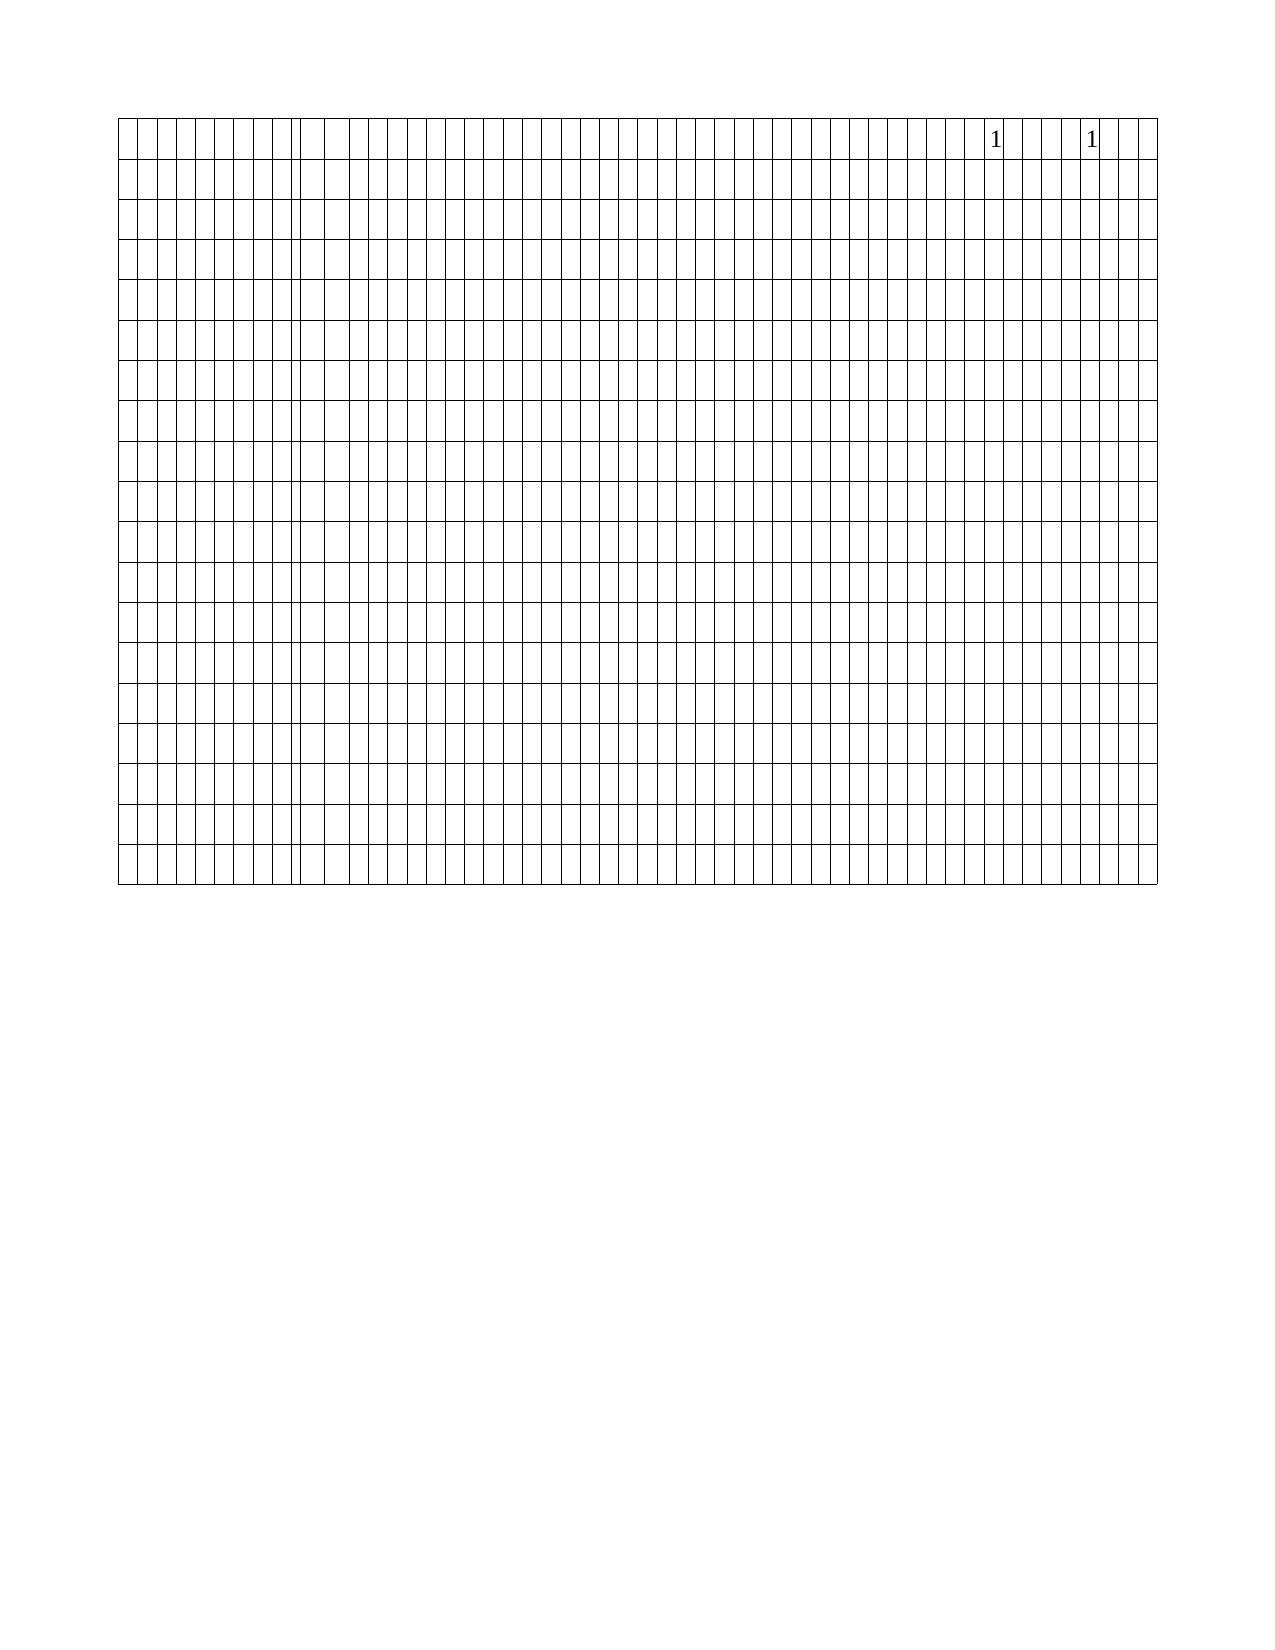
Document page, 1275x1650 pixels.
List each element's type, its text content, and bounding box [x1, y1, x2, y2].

table_cell [158, 805, 176, 844]
table_cell [562, 280, 580, 320]
table_cell [292, 764, 300, 803]
table_cell [927, 442, 945, 481]
table_cell [177, 805, 195, 844]
table_cell [946, 321, 964, 360]
table_cell [504, 603, 522, 642]
table_cell [504, 482, 522, 521]
table_cell [965, 603, 984, 642]
table_cell [908, 240, 926, 279]
table_cell [1062, 442, 1080, 481]
table_cell [542, 522, 561, 562]
table_cell [484, 361, 503, 400]
table_cell [465, 240, 483, 279]
table_cell [677, 684, 695, 723]
table_cell [1062, 764, 1080, 803]
table_cell [638, 401, 657, 441]
table_cell [696, 401, 714, 441]
table_cell [985, 805, 1003, 844]
table_cell [965, 522, 984, 562]
table_cell [369, 361, 387, 400]
table_cell [542, 200, 561, 239]
table_cell [234, 845, 253, 884]
table_cell [1023, 442, 1041, 481]
table_cell [138, 200, 157, 239]
table_cell [965, 482, 984, 521]
table_cell [658, 482, 676, 521]
table_cell [1139, 522, 1157, 562]
table_cell [446, 160, 464, 199]
table_cell [273, 522, 291, 562]
table_cell [1119, 684, 1138, 723]
table_cell [523, 442, 541, 481]
table_cell [1023, 643, 1041, 682]
table_cell [831, 805, 849, 844]
table_cell [215, 321, 233, 360]
table_cell [1081, 240, 1099, 279]
table_cell [965, 401, 984, 441]
table_cell [754, 119, 772, 158]
table_cell [523, 684, 541, 723]
table_cell [850, 442, 868, 481]
table_cell [831, 563, 849, 602]
table_cell [831, 442, 849, 481]
table_cell [1023, 280, 1041, 320]
table_cell [888, 522, 907, 562]
table_cell [619, 482, 637, 521]
table_cell 1 [1081, 119, 1099, 158]
table_cell [301, 684, 324, 723]
table_cell [754, 321, 772, 360]
table_cell [177, 160, 195, 199]
table_cell [869, 280, 887, 320]
table_cell [542, 764, 561, 803]
table_cell [177, 643, 195, 682]
table_cell [1100, 200, 1118, 239]
table_cell [1139, 764, 1157, 803]
table_cell [1004, 684, 1022, 723]
table_cell [234, 805, 253, 844]
table_cell [792, 361, 811, 400]
table_cell [254, 805, 272, 844]
table_cell [523, 724, 541, 763]
table_cell [754, 442, 772, 481]
table_cell [1119, 845, 1138, 884]
table_cell [1081, 160, 1099, 199]
table_cell [985, 160, 1003, 199]
table_cell [523, 522, 541, 562]
table_cell [562, 522, 580, 562]
table_cell [158, 280, 176, 320]
table_cell [773, 280, 791, 320]
table_cell [696, 321, 714, 360]
table_cell [696, 442, 714, 481]
table_cell [254, 119, 272, 158]
table_cell [542, 563, 561, 602]
table_cell [619, 442, 637, 481]
table_cell [619, 563, 637, 602]
table_cell [1042, 643, 1061, 682]
table_cell [773, 724, 791, 763]
table_cell [273, 764, 291, 803]
table_cell [408, 724, 426, 763]
table_cell [985, 845, 1003, 884]
table_cell [138, 845, 157, 884]
table_cell [773, 442, 791, 481]
table_cell [581, 361, 599, 400]
table_cell [600, 522, 618, 562]
table_cell [638, 200, 657, 239]
table_cell [715, 160, 734, 199]
table_cell [812, 200, 830, 239]
table_cell [325, 442, 349, 481]
table_cell [177, 684, 195, 723]
table_cell [1042, 280, 1061, 320]
table_cell [1100, 240, 1118, 279]
table_cell [869, 442, 887, 481]
table_cell [638, 160, 657, 199]
table_cell [946, 482, 964, 521]
table_cell [1062, 240, 1080, 279]
table_cell [177, 240, 195, 279]
table_cell [408, 361, 426, 400]
table_cell [888, 442, 907, 481]
table_cell [754, 240, 772, 279]
table_cell [325, 603, 349, 642]
table_cell [542, 603, 561, 642]
table_cell [273, 200, 291, 239]
table_cell [715, 603, 734, 642]
table_cell [138, 361, 157, 400]
table_cell [446, 200, 464, 239]
table_cell [1062, 119, 1080, 158]
table_cell [1062, 200, 1080, 239]
table_cell [562, 442, 580, 481]
table_cell [369, 321, 387, 360]
table_cell [908, 160, 926, 199]
table_cell [619, 401, 637, 441]
table_cell [1042, 401, 1061, 441]
table_cell [1004, 764, 1022, 803]
table_cell [658, 442, 676, 481]
table_cell [301, 643, 324, 682]
table_cell [1081, 522, 1099, 562]
table_cell [831, 724, 849, 763]
table_cell [254, 845, 272, 884]
table_cell [542, 805, 561, 844]
table_cell [196, 442, 214, 481]
table_cell [562, 321, 580, 360]
table_cell [1119, 805, 1138, 844]
table_cell [619, 522, 637, 562]
table_cell [831, 240, 849, 279]
table_cell [369, 482, 387, 521]
table_cell [523, 643, 541, 682]
table_cell [1042, 160, 1061, 199]
table_cell [369, 684, 387, 723]
table_cell [562, 563, 580, 602]
table_cell [792, 563, 811, 602]
table_cell [946, 160, 964, 199]
table_cell [138, 119, 157, 158]
table_cell [1042, 482, 1061, 521]
table_cell [350, 603, 368, 642]
table_cell [1139, 442, 1157, 481]
table_cell [1004, 603, 1022, 642]
table_cell [1023, 845, 1041, 884]
table_cell [388, 805, 407, 844]
table_cell [927, 684, 945, 723]
table_cell [427, 643, 445, 682]
table_cell [1042, 361, 1061, 400]
table_cell [600, 240, 618, 279]
table_cell [619, 805, 637, 844]
table_cell [946, 401, 964, 441]
table_cell [350, 643, 368, 682]
table_cell [301, 522, 324, 562]
table_cell [234, 442, 253, 481]
table_cell [600, 805, 618, 844]
table_cell [196, 684, 214, 723]
table_cell [301, 160, 324, 199]
table_cell [812, 160, 830, 199]
table_cell [484, 643, 503, 682]
table_cell [658, 643, 676, 682]
table_cell [465, 522, 483, 562]
table_cell [427, 280, 445, 320]
table_cell [465, 361, 483, 400]
table_cell [158, 522, 176, 562]
table_cell [119, 160, 137, 199]
table_cell [619, 361, 637, 400]
table_cell [792, 764, 811, 803]
table_cell [792, 522, 811, 562]
table_cell [484, 603, 503, 642]
table_cell [715, 200, 734, 239]
table_cell [850, 805, 868, 844]
table_cell [292, 805, 300, 844]
table_cell [869, 119, 887, 158]
table_cell [715, 321, 734, 360]
table_cell [301, 280, 324, 320]
table_cell [427, 563, 445, 602]
table_cell [715, 482, 734, 521]
table_cell [177, 361, 195, 400]
table_cell [869, 845, 887, 884]
table_cell [484, 200, 503, 239]
table_cell [523, 280, 541, 320]
table_cell [1139, 280, 1157, 320]
table_cell [484, 724, 503, 763]
table_cell [1100, 321, 1118, 360]
table_cell [1100, 280, 1118, 320]
table_cell [301, 361, 324, 400]
table_cell [388, 522, 407, 562]
table_cell [792, 240, 811, 279]
table_cell [850, 482, 868, 521]
table_cell [408, 160, 426, 199]
table_cell [484, 119, 503, 158]
table_cell [325, 240, 349, 279]
table_cell [504, 845, 522, 884]
table_cell [1100, 603, 1118, 642]
table_cell [504, 764, 522, 803]
table_cell [427, 401, 445, 441]
table_cell [215, 724, 233, 763]
table_cell [792, 442, 811, 481]
table_cell [773, 845, 791, 884]
table_cell [888, 845, 907, 884]
table_cell [831, 603, 849, 642]
table_cell [581, 321, 599, 360]
table_cell [658, 563, 676, 602]
table_cell [1062, 482, 1080, 521]
table_cell [581, 522, 599, 562]
table_cell [446, 442, 464, 481]
table_cell [1119, 280, 1138, 320]
table_cell [254, 280, 272, 320]
table_cell [735, 482, 753, 521]
table_cell [581, 280, 599, 320]
table_cell [301, 563, 324, 602]
table_cell [292, 280, 300, 320]
table_cell [696, 643, 714, 682]
table_cell [138, 805, 157, 844]
table_cell [292, 240, 300, 279]
table_cell [658, 160, 676, 199]
table_cell [600, 401, 618, 441]
table_cell [619, 845, 637, 884]
table_cell [542, 321, 561, 360]
table_cell [792, 321, 811, 360]
table_cell [850, 119, 868, 158]
table_cell [715, 401, 734, 441]
table_cell [946, 522, 964, 562]
table_cell [600, 200, 618, 239]
table_cell [946, 603, 964, 642]
table_cell [715, 764, 734, 803]
table_cell [292, 200, 300, 239]
table_cell [927, 845, 945, 884]
table_cell [946, 119, 964, 158]
table_cell [619, 160, 637, 199]
table_cell [542, 724, 561, 763]
table_cell [325, 764, 349, 803]
table_cell [1062, 160, 1080, 199]
table_cell [215, 482, 233, 521]
table_cell [158, 684, 176, 723]
table_cell [234, 724, 253, 763]
table_cell [301, 603, 324, 642]
table_cell [562, 764, 580, 803]
table_cell [388, 684, 407, 723]
table_cell [965, 361, 984, 400]
table_cell [812, 280, 830, 320]
table_cell [581, 401, 599, 441]
table_cell [677, 361, 695, 400]
table_cell [196, 119, 214, 158]
table_cell [301, 401, 324, 441]
table_cell [138, 401, 157, 441]
table_cell [465, 200, 483, 239]
table_cell [350, 845, 368, 884]
table_cell [850, 361, 868, 400]
table_cell [888, 482, 907, 521]
table_cell [638, 563, 657, 602]
table_cell [446, 603, 464, 642]
table_cell [254, 724, 272, 763]
table_cell [523, 119, 541, 158]
table_cell [1119, 200, 1138, 239]
table_cell [696, 764, 714, 803]
table_cell [869, 603, 887, 642]
table_cell [754, 361, 772, 400]
table_cell [446, 321, 464, 360]
table_cell [581, 764, 599, 803]
table_cell [388, 442, 407, 481]
table_cell [600, 442, 618, 481]
table_cell [292, 361, 300, 400]
table_cell [388, 361, 407, 400]
table_cell [638, 321, 657, 360]
table_cell [1119, 442, 1138, 481]
table_cell [273, 321, 291, 360]
table_cell [1004, 119, 1022, 158]
table_cell [301, 482, 324, 521]
table_cell [465, 442, 483, 481]
table_cell [234, 603, 253, 642]
table_cell [1100, 805, 1118, 844]
table_cell [831, 684, 849, 723]
table_cell [292, 442, 300, 481]
table_cell [715, 805, 734, 844]
table_cell [542, 361, 561, 400]
table_cell [735, 563, 753, 602]
table_cell [638, 845, 657, 884]
table_cell [215, 563, 233, 602]
table_cell [138, 603, 157, 642]
table_cell [273, 684, 291, 723]
table_cell [177, 603, 195, 642]
table_cell [696, 200, 714, 239]
table_cell [1042, 764, 1061, 803]
table_cell [754, 280, 772, 320]
table_cell [158, 401, 176, 441]
table_cell [888, 361, 907, 400]
table_cell [581, 442, 599, 481]
table_cell [888, 200, 907, 239]
table_cell [1139, 684, 1157, 723]
table_cell [1100, 482, 1118, 521]
table_cell [888, 764, 907, 803]
table_cell [927, 522, 945, 562]
table_cell [158, 724, 176, 763]
table_cell [754, 684, 772, 723]
table_cell [292, 482, 300, 521]
table_cell [234, 482, 253, 521]
table_cell [504, 643, 522, 682]
table_cell [273, 401, 291, 441]
table_cell [735, 643, 753, 682]
table_cell [446, 361, 464, 400]
table_cell [273, 724, 291, 763]
table_cell [754, 401, 772, 441]
table_cell [773, 482, 791, 521]
table_cell [1023, 563, 1041, 602]
table_cell [754, 160, 772, 199]
table_cell [927, 724, 945, 763]
table_cell [946, 361, 964, 400]
table_cell [138, 482, 157, 521]
table_cell [1081, 603, 1099, 642]
table_cell [715, 442, 734, 481]
table_cell [677, 280, 695, 320]
table_cell [234, 684, 253, 723]
table_cell [773, 240, 791, 279]
table_cell [1081, 563, 1099, 602]
table_cell [677, 240, 695, 279]
table_cell [292, 401, 300, 441]
table_cell [581, 119, 599, 158]
table_cell [1081, 845, 1099, 884]
table_cell [965, 724, 984, 763]
table_cell [562, 160, 580, 199]
table_cell [523, 764, 541, 803]
table_cell [196, 361, 214, 400]
table_cell [1139, 643, 1157, 682]
table_cell [325, 643, 349, 682]
table_cell [215, 160, 233, 199]
table_cell [119, 401, 137, 441]
table_cell [773, 643, 791, 682]
table_cell [965, 805, 984, 844]
table_cell [273, 603, 291, 642]
table_cell [215, 119, 233, 158]
table_cell [946, 442, 964, 481]
table_cell [388, 845, 407, 884]
table_cell [888, 805, 907, 844]
table_cell [234, 522, 253, 562]
table_cell [773, 200, 791, 239]
table_cell [792, 119, 811, 158]
table_cell [301, 845, 324, 884]
table_cell [196, 845, 214, 884]
table_cell [388, 482, 407, 521]
table_cell [254, 563, 272, 602]
table_cell [542, 845, 561, 884]
table_cell [1100, 361, 1118, 400]
table_cell [234, 119, 253, 158]
table_cell [196, 401, 214, 441]
table_cell [301, 724, 324, 763]
table_cell [927, 401, 945, 441]
table_cell [446, 522, 464, 562]
table_cell [350, 724, 368, 763]
table_cell [850, 321, 868, 360]
table_cell [1119, 321, 1138, 360]
table_cell [812, 724, 830, 763]
table_cell [273, 240, 291, 279]
table_cell [1139, 603, 1157, 642]
table_cell [715, 361, 734, 400]
table_cell [754, 724, 772, 763]
table_cell [985, 563, 1003, 602]
table_cell [1139, 845, 1157, 884]
table_cell [965, 563, 984, 602]
table_cell [869, 401, 887, 441]
table_cell [908, 119, 926, 158]
table_cell [301, 805, 324, 844]
table_cell [792, 401, 811, 441]
table_cell [927, 200, 945, 239]
table_cell [908, 522, 926, 562]
table_cell [388, 724, 407, 763]
table_cell [1100, 643, 1118, 682]
table_cell [600, 563, 618, 602]
table_cell [446, 764, 464, 803]
table_cell [158, 603, 176, 642]
table_cell [196, 482, 214, 521]
table_cell [215, 845, 233, 884]
table_cell [427, 119, 445, 158]
table_cell [138, 160, 157, 199]
table_cell [177, 321, 195, 360]
table_cell [484, 401, 503, 441]
table_cell [638, 442, 657, 481]
table_cell [1042, 563, 1061, 602]
table_cell [638, 724, 657, 763]
table_cell [325, 361, 349, 400]
table_cell [177, 442, 195, 481]
table_cell [831, 401, 849, 441]
table_cell [215, 401, 233, 441]
table_cell [600, 160, 618, 199]
table_cell [985, 442, 1003, 481]
table_cell [792, 160, 811, 199]
table_cell [369, 200, 387, 239]
table_cell [773, 321, 791, 360]
table_cell [119, 240, 137, 279]
table_cell [619, 643, 637, 682]
table_cell [850, 684, 868, 723]
table_cell [812, 522, 830, 562]
table_cell [677, 845, 695, 884]
table_cell [908, 603, 926, 642]
table_cell [812, 684, 830, 723]
table_cell [1004, 522, 1022, 562]
table_cell [869, 522, 887, 562]
table_cell [465, 119, 483, 158]
table_cell [946, 200, 964, 239]
table_cell [1139, 563, 1157, 602]
table_cell [484, 684, 503, 723]
table_cell [523, 321, 541, 360]
table_cell [292, 119, 300, 158]
table_cell [600, 119, 618, 158]
table_cell [1119, 563, 1138, 602]
table_cell [927, 321, 945, 360]
table_cell [908, 764, 926, 803]
table_cell [927, 764, 945, 803]
table_cell [581, 482, 599, 521]
table_cell [735, 401, 753, 441]
table_cell [408, 805, 426, 844]
table_cell [465, 321, 483, 360]
table_cell [408, 119, 426, 158]
table_cell [735, 361, 753, 400]
table_cell [427, 805, 445, 844]
table_cell [301, 764, 324, 803]
table_cell [138, 442, 157, 481]
table_cell [831, 200, 849, 239]
table_cell [773, 361, 791, 400]
table_cell [177, 563, 195, 602]
table_cell [1023, 160, 1041, 199]
table_cell [908, 724, 926, 763]
table_cell [985, 240, 1003, 279]
table_cell [908, 482, 926, 521]
table_cell [234, 764, 253, 803]
table_cell [985, 684, 1003, 723]
table_cell [446, 684, 464, 723]
table_cell [754, 200, 772, 239]
table_cell [1004, 482, 1022, 521]
table_cell [1004, 280, 1022, 320]
table_cell [465, 603, 483, 642]
table_cell [273, 160, 291, 199]
table_cell [927, 603, 945, 642]
table_cell 1 [985, 119, 1003, 158]
table_cell [638, 684, 657, 723]
table_cell [1119, 603, 1138, 642]
table_cell [1062, 643, 1080, 682]
table_cell [542, 280, 561, 320]
table_cell [119, 442, 137, 481]
table_cell [196, 280, 214, 320]
table_cell [301, 240, 324, 279]
table_cell [369, 603, 387, 642]
table_cell [1119, 401, 1138, 441]
table_cell [1004, 563, 1022, 602]
table_cell [1062, 603, 1080, 642]
table_cell [273, 442, 291, 481]
table_cell [215, 805, 233, 844]
table_cell [542, 643, 561, 682]
table_cell [927, 160, 945, 199]
table_cell [946, 643, 964, 682]
table_cell [325, 845, 349, 884]
table_cell [234, 240, 253, 279]
table_cell [215, 603, 233, 642]
table_cell [350, 361, 368, 400]
table_cell [177, 200, 195, 239]
table_cell [1042, 805, 1061, 844]
table_cell [542, 160, 561, 199]
table_cell [369, 119, 387, 158]
table_cell [215, 684, 233, 723]
table_cell [504, 563, 522, 602]
table_cell [792, 482, 811, 521]
table_cell [831, 764, 849, 803]
table_cell [965, 160, 984, 199]
table_cell [254, 160, 272, 199]
table_cell [408, 200, 426, 239]
table_cell [754, 603, 772, 642]
table_cell [254, 522, 272, 562]
table_cell [581, 845, 599, 884]
table_cell [446, 724, 464, 763]
table_cell [254, 401, 272, 441]
table_cell [850, 724, 868, 763]
table_cell [504, 684, 522, 723]
table_cell [215, 200, 233, 239]
table_cell [301, 119, 324, 158]
table_cell [754, 563, 772, 602]
table_cell [600, 361, 618, 400]
table_cell [831, 160, 849, 199]
table_cell [677, 119, 695, 158]
table_cell [869, 160, 887, 199]
table_cell [292, 684, 300, 723]
table_cell [792, 643, 811, 682]
table_cell [215, 361, 233, 400]
table_cell [273, 482, 291, 521]
table_cell [1042, 684, 1061, 723]
table_cell [254, 240, 272, 279]
table_cell [158, 482, 176, 521]
table_cell [523, 845, 541, 884]
table_cell [735, 240, 753, 279]
table_cell [484, 845, 503, 884]
table_cell [1139, 361, 1157, 400]
table_cell [908, 805, 926, 844]
table_cell [1062, 724, 1080, 763]
table_cell [292, 522, 300, 562]
table_cell [812, 442, 830, 481]
table_cell [1004, 442, 1022, 481]
table_cell [1023, 522, 1041, 562]
table_cell [542, 401, 561, 441]
table_cell [254, 482, 272, 521]
table_cell [388, 200, 407, 239]
table_cell [119, 321, 137, 360]
table_cell [119, 119, 137, 158]
table_cell [273, 119, 291, 158]
table_cell [119, 522, 137, 562]
table_cell [965, 643, 984, 682]
table_cell [254, 200, 272, 239]
table_cell [1062, 845, 1080, 884]
table_cell [1004, 805, 1022, 844]
table_cell [350, 240, 368, 279]
table_cell [1042, 119, 1061, 158]
table_cell [484, 442, 503, 481]
table_cell [888, 280, 907, 320]
table_cell [1119, 764, 1138, 803]
table_cell [427, 845, 445, 884]
table_cell [1004, 160, 1022, 199]
table_cell [325, 119, 349, 158]
table_cell [1119, 240, 1138, 279]
table_cell [408, 280, 426, 320]
table_cell [484, 240, 503, 279]
table_cell [562, 845, 580, 884]
table_cell [542, 240, 561, 279]
table_cell [1100, 522, 1118, 562]
table_cell [388, 401, 407, 441]
table_cell [908, 563, 926, 602]
table_cell [888, 401, 907, 441]
table_cell [1139, 805, 1157, 844]
table_cell [850, 845, 868, 884]
table_cell [888, 119, 907, 158]
table_cell [484, 160, 503, 199]
table_cell [465, 160, 483, 199]
table_cell [1139, 160, 1157, 199]
table_cell [1100, 845, 1118, 884]
table_cell [119, 684, 137, 723]
table_cell [735, 603, 753, 642]
table_cell [792, 603, 811, 642]
table_cell [985, 361, 1003, 400]
table_cell [754, 845, 772, 884]
table_cell [523, 200, 541, 239]
table_cell [927, 240, 945, 279]
table_cell [446, 280, 464, 320]
table_cell [638, 522, 657, 562]
table_cell [696, 240, 714, 279]
table_cell [1023, 805, 1041, 844]
table_cell [1081, 361, 1099, 400]
table_cell [677, 522, 695, 562]
table_cell [119, 361, 137, 400]
table_cell [619, 764, 637, 803]
table_cell [273, 563, 291, 602]
table_cell [619, 603, 637, 642]
table_cell [658, 321, 676, 360]
table_cell [677, 401, 695, 441]
table_cell [301, 200, 324, 239]
table_cell [946, 805, 964, 844]
table_cell [869, 684, 887, 723]
table_cell [965, 845, 984, 884]
table_cell [369, 442, 387, 481]
table_cell [638, 482, 657, 521]
table_cell [696, 280, 714, 320]
table_cell [427, 764, 445, 803]
table_cell [773, 119, 791, 158]
table_cell [1139, 401, 1157, 441]
table_cell [908, 280, 926, 320]
table_cell [196, 603, 214, 642]
table_cell [484, 482, 503, 521]
table_cell [465, 764, 483, 803]
table_cell [735, 160, 753, 199]
table_cell [408, 643, 426, 682]
table_cell [408, 442, 426, 481]
table_cell [600, 482, 618, 521]
table_cell [888, 643, 907, 682]
table_cell [812, 361, 830, 400]
table_cell [1004, 643, 1022, 682]
table_cell [465, 401, 483, 441]
table_cell [792, 805, 811, 844]
table_cell [619, 724, 637, 763]
table_cell [696, 563, 714, 602]
table_cell [292, 321, 300, 360]
table_cell [369, 724, 387, 763]
table_cell [369, 563, 387, 602]
table_cell [138, 764, 157, 803]
table_cell [850, 280, 868, 320]
table_cell [908, 442, 926, 481]
table_cell [908, 845, 926, 884]
table_cell [273, 805, 291, 844]
table_cell [677, 563, 695, 602]
table_cell [715, 724, 734, 763]
table_cell [427, 240, 445, 279]
table_cell [927, 361, 945, 400]
table_cell [484, 280, 503, 320]
table_cell [369, 845, 387, 884]
table_cell [292, 160, 300, 199]
table_cell [1119, 522, 1138, 562]
table_cell [138, 522, 157, 562]
table_cell [523, 240, 541, 279]
table_cell [119, 764, 137, 803]
table_cell [677, 160, 695, 199]
table_cell [1023, 684, 1041, 723]
table_cell [292, 845, 300, 884]
table_cell [888, 684, 907, 723]
table_cell [927, 805, 945, 844]
table_cell [369, 240, 387, 279]
table_cell [927, 643, 945, 682]
table_cell [831, 522, 849, 562]
table_cell [869, 200, 887, 239]
table_cell [369, 160, 387, 199]
table_cell [504, 442, 522, 481]
table_cell [408, 563, 426, 602]
table_cell [812, 603, 830, 642]
table_cell [908, 684, 926, 723]
table_cell [735, 522, 753, 562]
table_cell [504, 321, 522, 360]
table_cell [735, 200, 753, 239]
table_cell [658, 845, 676, 884]
table_cell [504, 805, 522, 844]
table_cell [215, 643, 233, 682]
table_cell [504, 240, 522, 279]
table_cell [523, 401, 541, 441]
table_cell [369, 522, 387, 562]
table_cell [1100, 563, 1118, 602]
table_cell [985, 522, 1003, 562]
table_cell [158, 240, 176, 279]
table_cell [1023, 119, 1041, 158]
table_cell [350, 280, 368, 320]
table_cell [542, 119, 561, 158]
table_cell [196, 240, 214, 279]
table_cell [850, 764, 868, 803]
table_cell [1042, 321, 1061, 360]
table_cell [1004, 200, 1022, 239]
table_cell [408, 522, 426, 562]
table_cell [273, 361, 291, 400]
table_cell [369, 280, 387, 320]
table_cell [888, 240, 907, 279]
table_cell [504, 160, 522, 199]
table_cell [985, 482, 1003, 521]
table_cell [484, 321, 503, 360]
table_cell [812, 401, 830, 441]
table_cell [427, 603, 445, 642]
table_cell [158, 119, 176, 158]
table_cell [158, 160, 176, 199]
table_cell [292, 563, 300, 602]
table_cell [581, 643, 599, 682]
table_cell [888, 321, 907, 360]
table_cell [408, 845, 426, 884]
table_cell [1081, 764, 1099, 803]
table_cell [119, 200, 137, 239]
table_cell [812, 764, 830, 803]
table_cell [350, 200, 368, 239]
table_cell [658, 240, 676, 279]
table_cell [619, 200, 637, 239]
table_cell [1062, 401, 1080, 441]
table_cell [1139, 240, 1157, 279]
table_cell [850, 401, 868, 441]
table_cell [350, 684, 368, 723]
table_cell [158, 845, 176, 884]
table_cell [254, 361, 272, 400]
table_cell [562, 401, 580, 441]
table_cell [292, 724, 300, 763]
table_cell [350, 482, 368, 521]
table_cell [542, 482, 561, 521]
table_cell [696, 603, 714, 642]
table_cell [1100, 684, 1118, 723]
table_cell [408, 684, 426, 723]
table_cell [234, 361, 253, 400]
table_cell [946, 684, 964, 723]
table_cell [831, 280, 849, 320]
table_cell [754, 522, 772, 562]
table_cell [677, 200, 695, 239]
table_cell [773, 805, 791, 844]
table_cell [446, 563, 464, 602]
table_cell [677, 805, 695, 844]
table_cell [812, 482, 830, 521]
table_cell [1023, 764, 1041, 803]
table_cell [446, 482, 464, 521]
table_cell [581, 603, 599, 642]
table_cell [427, 482, 445, 521]
table_cell [158, 442, 176, 481]
table_cell [908, 321, 926, 360]
table_cell [408, 240, 426, 279]
table_cell [301, 442, 324, 481]
table_cell [1062, 684, 1080, 723]
table_cell [504, 724, 522, 763]
table_cell [869, 563, 887, 602]
table_cell [523, 160, 541, 199]
table_cell [562, 200, 580, 239]
table_cell [696, 845, 714, 884]
table_cell [177, 119, 195, 158]
table_cell [1139, 321, 1157, 360]
table_cell [1004, 845, 1022, 884]
table_cell [562, 361, 580, 400]
table_cell [408, 764, 426, 803]
table_cell [1062, 321, 1080, 360]
table_cell [138, 321, 157, 360]
table_cell [1023, 401, 1041, 441]
table_cell [196, 522, 214, 562]
table_cell [677, 724, 695, 763]
table_cell [325, 482, 349, 521]
table_cell [735, 764, 753, 803]
table_cell [273, 280, 291, 320]
table_cell [465, 684, 483, 723]
table_cell [1023, 240, 1041, 279]
table_cell [658, 522, 676, 562]
table_cell [504, 361, 522, 400]
table_cell [677, 442, 695, 481]
table_cell [773, 603, 791, 642]
table_cell [542, 442, 561, 481]
table_cell [850, 240, 868, 279]
table_cell [658, 200, 676, 239]
table_cell [812, 845, 830, 884]
table_cell [985, 401, 1003, 441]
table_cell [325, 280, 349, 320]
table_cell [350, 805, 368, 844]
table_cell [1042, 522, 1061, 562]
table_cell [619, 280, 637, 320]
table_cell [600, 764, 618, 803]
table_cell [831, 482, 849, 521]
table_cell [273, 845, 291, 884]
table_cell [850, 160, 868, 199]
table_cell [177, 482, 195, 521]
table_cell [254, 764, 272, 803]
table_cell [465, 805, 483, 844]
table_cell [119, 563, 137, 602]
table_cell [196, 764, 214, 803]
table_cell [1062, 805, 1080, 844]
table_cell [1119, 724, 1138, 763]
table_cell [888, 603, 907, 642]
table_cell [1004, 361, 1022, 400]
table_cell [562, 684, 580, 723]
table_cell [619, 321, 637, 360]
table_cell [850, 603, 868, 642]
table_cell [562, 643, 580, 682]
table_cell [965, 321, 984, 360]
table_cell [1100, 764, 1118, 803]
table_cell [965, 119, 984, 158]
table_cell [562, 240, 580, 279]
table_cell [427, 684, 445, 723]
table_cell [427, 442, 445, 481]
table_cell [158, 321, 176, 360]
table_cell [138, 684, 157, 723]
table_cell [273, 643, 291, 682]
table_cell [119, 845, 137, 884]
table_cell [562, 119, 580, 158]
table_cell [350, 442, 368, 481]
table_cell [927, 482, 945, 521]
table_cell [1119, 482, 1138, 521]
table_cell [812, 805, 830, 844]
table_cell [658, 603, 676, 642]
table_cell [196, 805, 214, 844]
table_cell [946, 563, 964, 602]
table_cell [196, 200, 214, 239]
table_cell [465, 845, 483, 884]
table_cell [1023, 361, 1041, 400]
table_cell [946, 280, 964, 320]
table_cell [369, 401, 387, 441]
table_cell [1119, 643, 1138, 682]
table_cell [600, 321, 618, 360]
table_cell [119, 482, 137, 521]
table_cell [1042, 200, 1061, 239]
table_cell [735, 321, 753, 360]
table_cell [325, 321, 349, 360]
table_cell [465, 482, 483, 521]
table_cell [325, 724, 349, 763]
table_cell [484, 522, 503, 562]
table_cell [754, 805, 772, 844]
table_cell [504, 280, 522, 320]
table_cell [408, 321, 426, 360]
table_cell [658, 280, 676, 320]
table_cell [1119, 361, 1138, 400]
table_cell [812, 240, 830, 279]
table_cell [523, 482, 541, 521]
table_cell [350, 401, 368, 441]
table_cell [158, 764, 176, 803]
table_cell [1119, 160, 1138, 199]
table_cell [658, 764, 676, 803]
table_cell [158, 200, 176, 239]
table_cell [158, 563, 176, 602]
table_cell [325, 160, 349, 199]
table_cell [1062, 522, 1080, 562]
table_cell [869, 482, 887, 521]
table_cell [254, 442, 272, 481]
table_cell [1081, 724, 1099, 763]
table_cell [869, 361, 887, 400]
table_cell [658, 724, 676, 763]
table_cell [119, 805, 137, 844]
table_cell [1042, 845, 1061, 884]
table_cell [754, 482, 772, 521]
table_cell [696, 724, 714, 763]
table_cell [927, 119, 945, 158]
table_cell [350, 321, 368, 360]
table_cell [504, 200, 522, 239]
table_cell [735, 442, 753, 481]
table_cell [138, 563, 157, 602]
table_cell [465, 280, 483, 320]
table_cell [600, 603, 618, 642]
table_cell [388, 603, 407, 642]
table_cell [254, 603, 272, 642]
table_cell [1119, 119, 1138, 158]
table_cell [715, 643, 734, 682]
table_cell [696, 805, 714, 844]
table_cell [350, 563, 368, 602]
table_cell [985, 200, 1003, 239]
table_cell [325, 200, 349, 239]
table_cell [369, 805, 387, 844]
table_cell [850, 643, 868, 682]
table_cell [177, 280, 195, 320]
table_cell [465, 563, 483, 602]
table_cell [1023, 200, 1041, 239]
table_cell [773, 684, 791, 723]
table_cell [523, 805, 541, 844]
table_cell [773, 160, 791, 199]
table_cell [388, 321, 407, 360]
table_cell [831, 643, 849, 682]
table_cell [1042, 240, 1061, 279]
table_cell [619, 119, 637, 158]
table_cell [619, 684, 637, 723]
table_cell [1023, 321, 1041, 360]
table_cell [696, 684, 714, 723]
table_cell [138, 643, 157, 682]
table_cell [177, 764, 195, 803]
table_cell [888, 563, 907, 602]
table_cell [446, 845, 464, 884]
table_cell [638, 361, 657, 400]
table_cell [965, 200, 984, 239]
table_cell [1023, 724, 1041, 763]
table_cell [908, 643, 926, 682]
table_cell [677, 643, 695, 682]
table_cell [325, 563, 349, 602]
table_cell [484, 563, 503, 602]
table_cell [562, 603, 580, 642]
table_cell [869, 724, 887, 763]
table_cell [831, 845, 849, 884]
table_cell [427, 160, 445, 199]
table_cell [773, 522, 791, 562]
table_cell [504, 119, 522, 158]
table_cell [254, 684, 272, 723]
table_cell [638, 603, 657, 642]
table_cell [715, 240, 734, 279]
table_cell [215, 240, 233, 279]
table_cell [1139, 119, 1157, 158]
table_cell [523, 603, 541, 642]
table_cell [388, 280, 407, 320]
table_cell [677, 603, 695, 642]
table_cell [119, 280, 137, 320]
table_cell [523, 563, 541, 602]
table_cell [504, 401, 522, 441]
table_cell [196, 724, 214, 763]
table_cell [388, 119, 407, 158]
table_cell [600, 643, 618, 682]
table_cell [446, 643, 464, 682]
table_cell [446, 240, 464, 279]
table_cell [234, 280, 253, 320]
table_cell [1100, 401, 1118, 441]
table_cell [831, 361, 849, 400]
table_cell [658, 805, 676, 844]
table_cell [177, 522, 195, 562]
table_cell [215, 442, 233, 481]
table_cell [196, 321, 214, 360]
table_cell [812, 563, 830, 602]
table_cell [600, 280, 618, 320]
table_cell [831, 321, 849, 360]
table_cell [735, 684, 753, 723]
table_cell [869, 240, 887, 279]
table_cell [638, 119, 657, 158]
table_cell [325, 522, 349, 562]
table_cell [677, 764, 695, 803]
table_cell [773, 764, 791, 803]
table_cell [850, 200, 868, 239]
table_cell [792, 845, 811, 884]
table_cell [523, 361, 541, 400]
table_cell [581, 684, 599, 723]
table_cell [196, 563, 214, 602]
table_cell [1004, 401, 1022, 441]
table_cell [927, 280, 945, 320]
table_cell [562, 482, 580, 521]
table_cell [658, 361, 676, 400]
table_cell [1100, 160, 1118, 199]
table_cell [581, 805, 599, 844]
table_cell [1023, 482, 1041, 521]
table_cell [1081, 482, 1099, 521]
table_cell [715, 280, 734, 320]
table_cell [177, 401, 195, 441]
table_cell [638, 764, 657, 803]
table_cell [850, 563, 868, 602]
table_cell [350, 522, 368, 562]
table_cell [696, 119, 714, 158]
table_cell [1100, 724, 1118, 763]
table_cell [927, 563, 945, 602]
table_cell [677, 482, 695, 521]
table_cell [581, 160, 599, 199]
table_cell [888, 160, 907, 199]
table_cell [369, 764, 387, 803]
table_cell [446, 401, 464, 441]
table_cell [234, 563, 253, 602]
table_cell [581, 724, 599, 763]
table_cell [1042, 442, 1061, 481]
table_cell [408, 603, 426, 642]
table_cell [254, 643, 272, 682]
table_cell [696, 160, 714, 199]
table_cell [985, 280, 1003, 320]
table_cell [638, 805, 657, 844]
table_cell [965, 280, 984, 320]
table_cell [792, 280, 811, 320]
table_cell [946, 845, 964, 884]
table_cell [812, 643, 830, 682]
table_cell [792, 200, 811, 239]
table_cell [696, 482, 714, 521]
table_cell [465, 643, 483, 682]
table_cell [1042, 724, 1061, 763]
table_cell [1081, 442, 1099, 481]
table_cell [254, 321, 272, 360]
table_cell [581, 240, 599, 279]
table_cell [946, 724, 964, 763]
table_cell [735, 119, 753, 158]
table_cell [985, 724, 1003, 763]
table_cell [792, 684, 811, 723]
table_cell [325, 684, 349, 723]
table_cell [158, 361, 176, 400]
table_cell [600, 684, 618, 723]
table_cell [325, 401, 349, 441]
table_cell [562, 724, 580, 763]
table_cell [138, 724, 157, 763]
table_cell [735, 724, 753, 763]
table_cell [388, 563, 407, 602]
table_cell [484, 764, 503, 803]
table_cell [234, 401, 253, 441]
table_cell [388, 160, 407, 199]
table_cell [965, 684, 984, 723]
table_cell [215, 764, 233, 803]
table_cell [735, 845, 753, 884]
table_cell [1081, 401, 1099, 441]
table_cell [215, 280, 233, 320]
table_cell [119, 724, 137, 763]
table_cell [754, 643, 772, 682]
table_cell [715, 522, 734, 562]
table_cell [715, 845, 734, 884]
table_cell [234, 643, 253, 682]
table_cell [985, 321, 1003, 360]
table_cell [869, 321, 887, 360]
table_cell [1081, 200, 1099, 239]
table_cell [600, 724, 618, 763]
table_cell [1081, 684, 1099, 723]
table_cell [119, 643, 137, 682]
table_cell [715, 684, 734, 723]
table_cell [301, 321, 324, 360]
table_cell [408, 401, 426, 441]
table_cell [812, 119, 830, 158]
table_cell [658, 119, 676, 158]
table_cell [985, 603, 1003, 642]
table_cell [792, 724, 811, 763]
table_cell [638, 643, 657, 682]
table_cell [292, 603, 300, 642]
table_cell [177, 724, 195, 763]
table_cell [350, 764, 368, 803]
table_cell [677, 321, 695, 360]
table_cell [1004, 724, 1022, 763]
table_cell [542, 684, 561, 723]
table_cell [234, 160, 253, 199]
table_cell [119, 603, 137, 642]
table_cell [735, 805, 753, 844]
table_cell [1139, 482, 1157, 521]
table_cell [715, 119, 734, 158]
table_cell [638, 280, 657, 320]
table_cell [715, 563, 734, 602]
table_cell [1100, 442, 1118, 481]
table_cell [138, 280, 157, 320]
table_cell [1139, 200, 1157, 239]
table_cell [946, 240, 964, 279]
table_cell [196, 643, 214, 682]
table_cell [1042, 603, 1061, 642]
table_cell [965, 764, 984, 803]
table_cell [427, 361, 445, 400]
table_cell [946, 764, 964, 803]
table_cell [388, 643, 407, 682]
table_cell [735, 280, 753, 320]
table_cell [1081, 643, 1099, 682]
table_cell [908, 401, 926, 441]
table_cell [908, 200, 926, 239]
table_cell [869, 805, 887, 844]
table_cell [1062, 280, 1080, 320]
table_cell [408, 482, 426, 521]
table_cell [658, 684, 676, 723]
table_cell [562, 805, 580, 844]
table_cell [581, 200, 599, 239]
table_cell [869, 643, 887, 682]
table_cell [1004, 321, 1022, 360]
table_cell [504, 522, 522, 562]
table_cell [158, 643, 176, 682]
table_cell [1081, 805, 1099, 844]
table_cell [427, 200, 445, 239]
table_cell [658, 401, 676, 441]
table_cell [754, 764, 772, 803]
table_cell [1081, 321, 1099, 360]
table_cell [325, 805, 349, 844]
table_cell [292, 643, 300, 682]
table_cell [1062, 361, 1080, 400]
table_cell [965, 240, 984, 279]
table_cell [908, 361, 926, 400]
table_cell [812, 321, 830, 360]
table_cell [427, 321, 445, 360]
table_cell [484, 805, 503, 844]
table_cell [177, 845, 195, 884]
table_cell [350, 160, 368, 199]
table_cell [446, 805, 464, 844]
table_cell [1081, 280, 1099, 320]
table_cell [1062, 563, 1080, 602]
table_cell [965, 442, 984, 481]
table_cell [138, 240, 157, 279]
table_cell [369, 643, 387, 682]
table_cell [696, 522, 714, 562]
table_cell [638, 240, 657, 279]
table_cell [985, 764, 1003, 803]
table_cell [888, 724, 907, 763]
table_cell [985, 643, 1003, 682]
table_cell [619, 240, 637, 279]
table_cell [465, 724, 483, 763]
table_cell [234, 321, 253, 360]
table_cell [1023, 603, 1041, 642]
table_cell [388, 240, 407, 279]
table_cell [350, 119, 368, 158]
table_cell [773, 563, 791, 602]
table_cell [234, 200, 253, 239]
table_cell [850, 522, 868, 562]
table_cell [600, 845, 618, 884]
table_cell [427, 522, 445, 562]
table_cell [696, 361, 714, 400]
table_cell [446, 119, 464, 158]
table_cell [1004, 240, 1022, 279]
table_cell [773, 401, 791, 441]
table_cell [215, 522, 233, 562]
table_cell [196, 160, 214, 199]
table_cell [831, 119, 849, 158]
table_cell [581, 563, 599, 602]
table_cell [1139, 724, 1157, 763]
table_cell [1100, 119, 1118, 158]
table_cell [388, 764, 407, 803]
table_cell [427, 724, 445, 763]
table_cell [869, 764, 887, 803]
